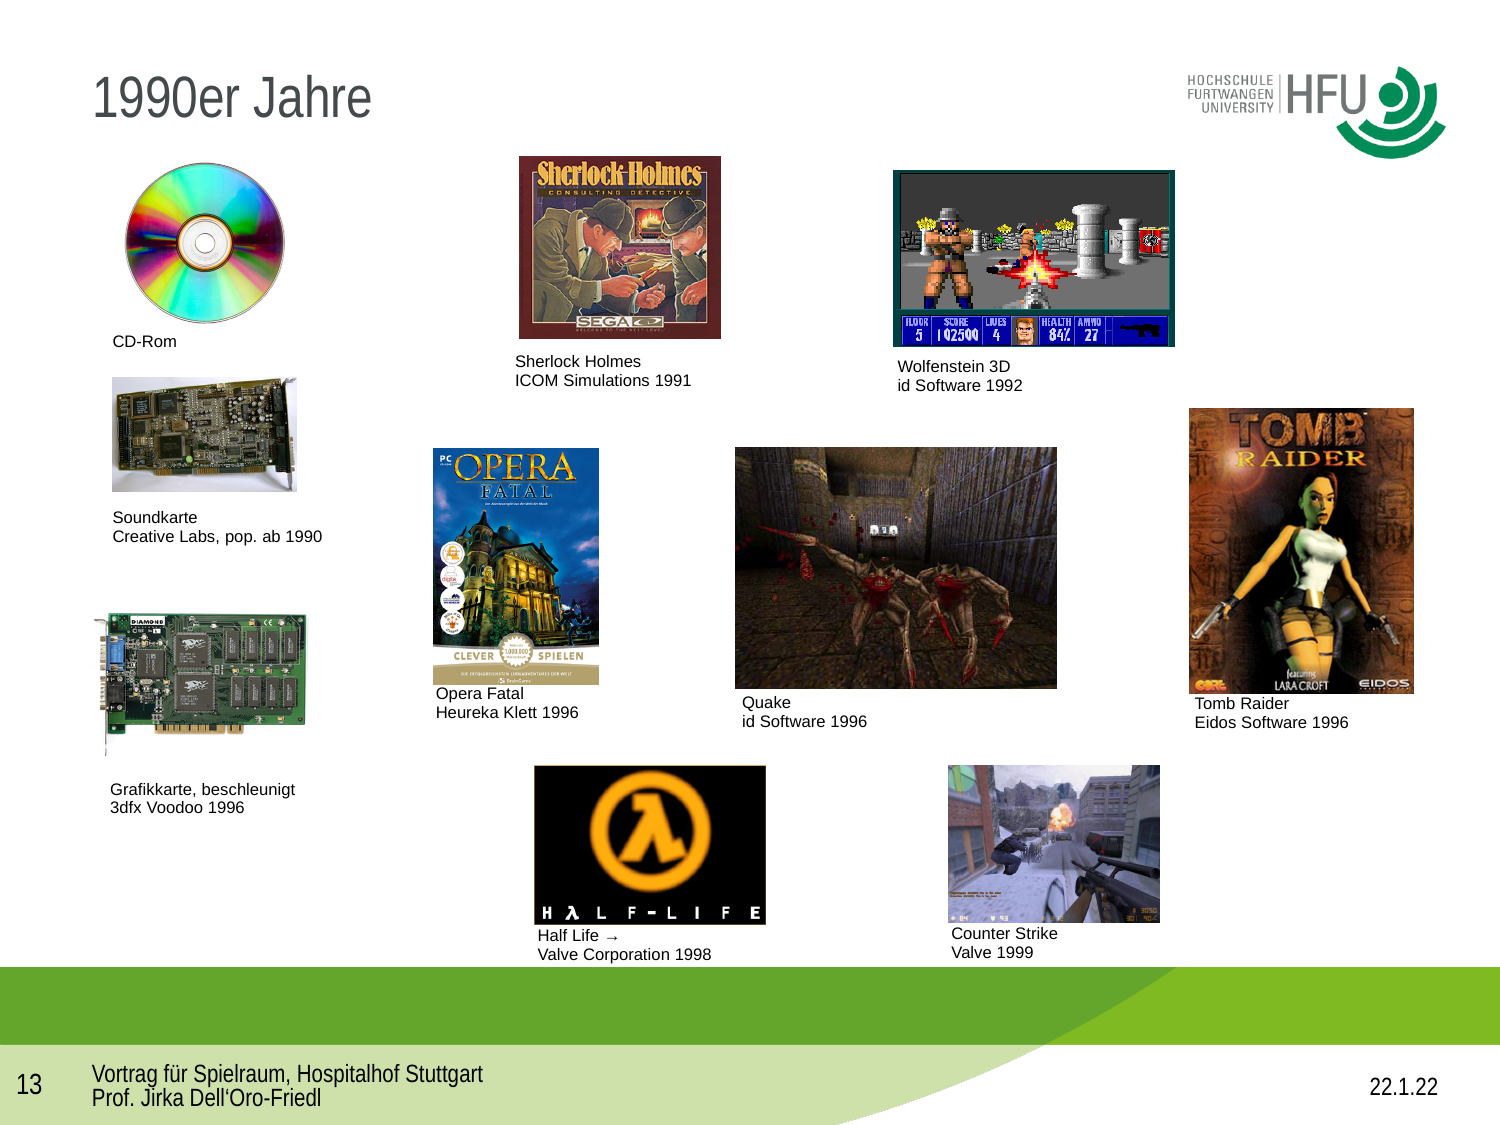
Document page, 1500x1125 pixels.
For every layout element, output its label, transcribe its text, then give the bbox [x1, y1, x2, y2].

picture [893, 170, 1175, 347]
picture [1166, 53, 1454, 164]
picture [0, 967, 1500, 1125]
picture [948, 765, 1160, 917]
text_box Counter Strike Valve 1999 [936, 917, 1189, 970]
picture [433, 448, 599, 677]
picture [1189, 408, 1414, 686]
text_box Soundkarte Creative Labs, pop. ab 1990 [97, 500, 350, 554]
picture [534, 765, 766, 919]
picture [122, 161, 286, 324]
picture [519, 156, 721, 339]
title 1990er Jahre [77, 64, 1353, 153]
picture [735, 447, 1057, 689]
text_box Grafikkarte, beschleunigt 3dfx Voodoo 1996 [95, 772, 347, 825]
picture [112, 378, 297, 492]
text_box Sherlock Holmes ICOM Simulations 1991 [500, 344, 752, 398]
text_box Half Life → Valve Corporation 1998 [522, 919, 775, 972]
picture [70, 591, 328, 779]
text_box Opera Fatal Heureka Klett 1996 [421, 677, 673, 730]
text_box CD-Rom [97, 324, 350, 378]
text_box Wolfenstein 3D id Software 1992 [882, 349, 1135, 402]
text_box Tomb Raider Eidos Software 1996 [1179, 686, 1432, 740]
text_box Quake id Software 1996 [727, 685, 979, 739]
